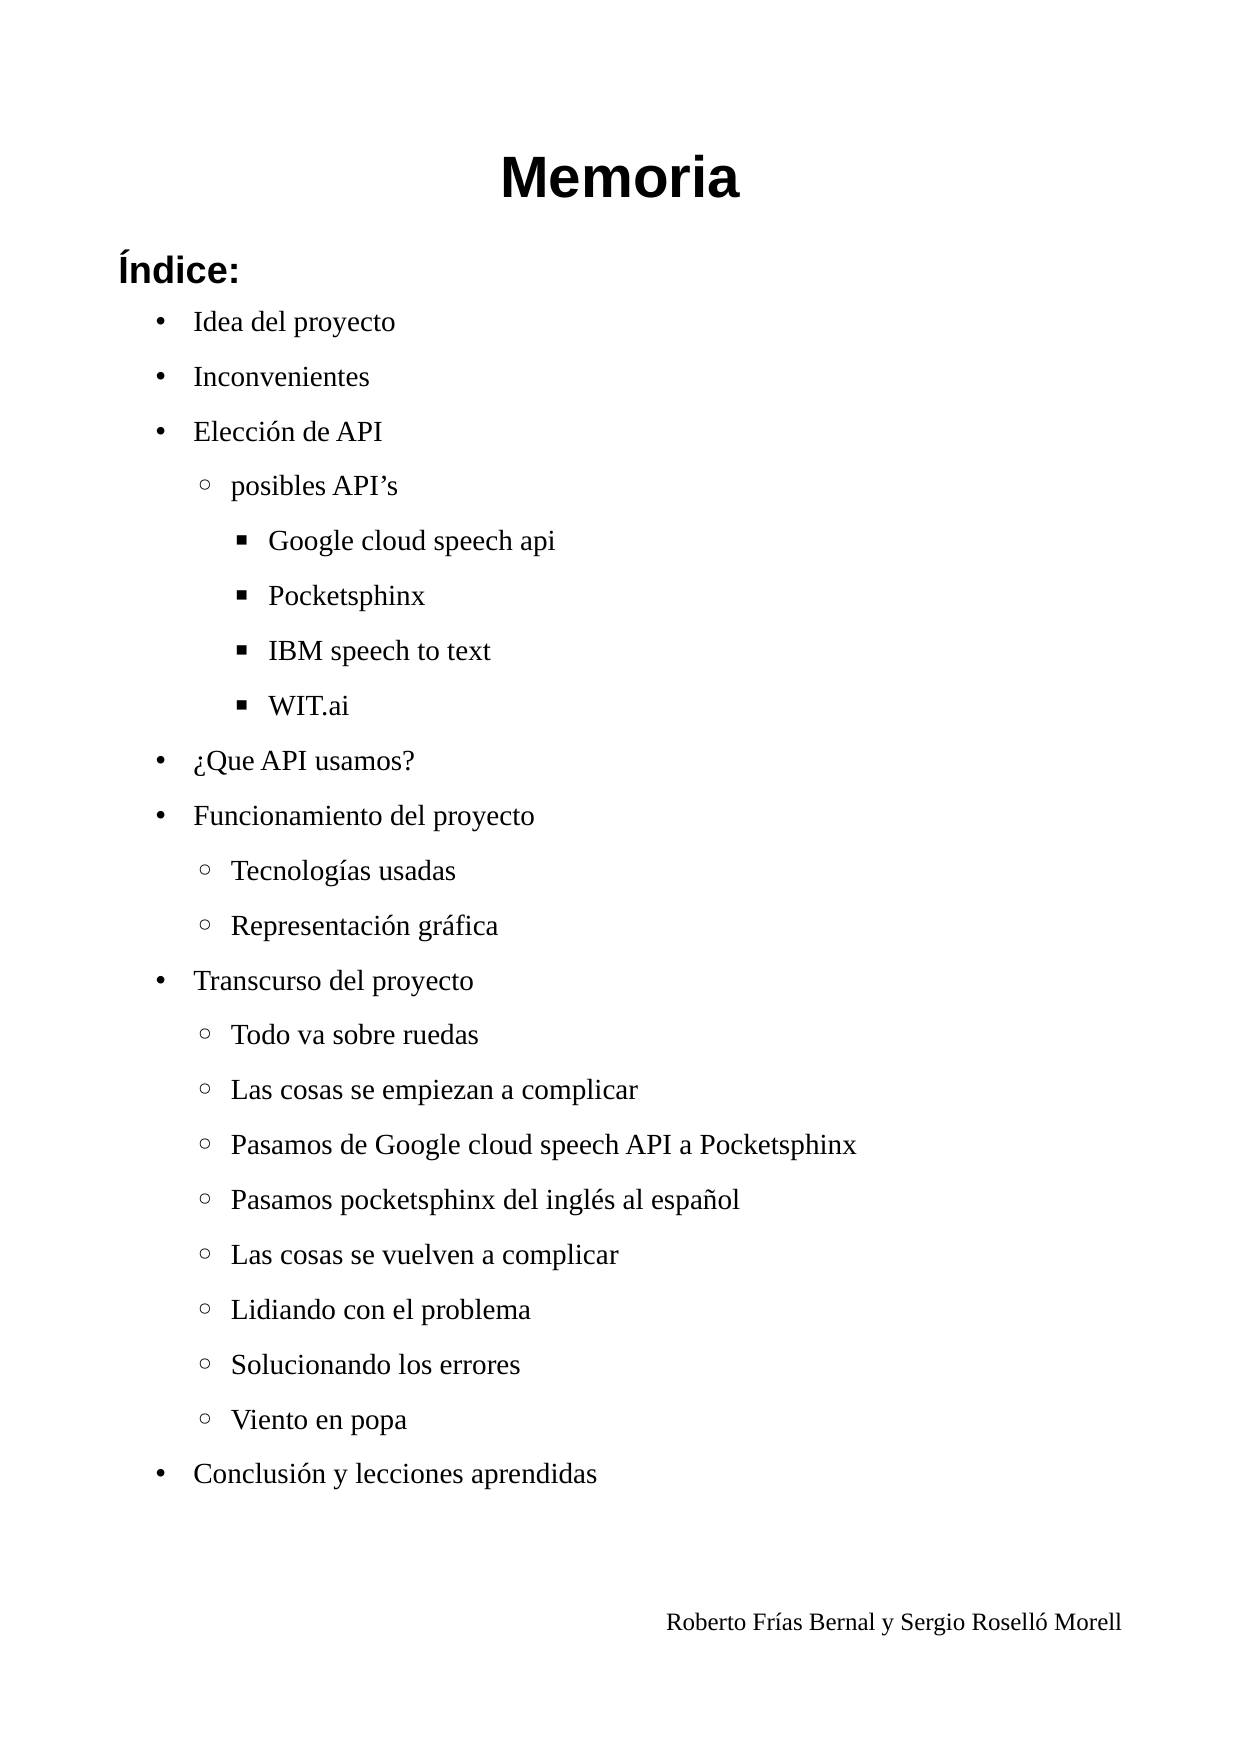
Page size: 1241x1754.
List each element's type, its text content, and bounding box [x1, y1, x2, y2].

list Representación gráfica [193, 908, 1122, 941]
list Pasamos de Google cloud speech API a Pocketsphinx [193, 1127, 1122, 1161]
list Viento en popa [193, 1402, 1122, 1435]
list Google cloud speech api [231, 523, 1122, 557]
list Transcurso del proyecto [156, 963, 1122, 996]
list Todo va sobre ruedas [193, 1017, 1122, 1051]
list Las cosas se empiezan a complicar [193, 1072, 1122, 1106]
title Memoria [118, 143, 1122, 210]
list Lidiando con el problema [193, 1292, 1122, 1326]
list posibles API’s [193, 468, 1122, 502]
list Pocketsphinx [231, 578, 1122, 612]
list Conclusión y lecciones aprendidas [156, 1457, 1122, 1490]
list ¿Que API usamos? [156, 743, 1122, 777]
list Idea del proyecto [156, 304, 1122, 337]
list Pasamos pocketsphinx del inglés al español [193, 1182, 1122, 1216]
list Solucionando los errores [193, 1347, 1122, 1381]
list Tecnologías usadas [193, 853, 1122, 886]
list Inconvenientes [156, 359, 1122, 392]
list WIT.ai [231, 688, 1122, 722]
list Elección de API [156, 414, 1122, 447]
list IBM speech to text [231, 633, 1122, 667]
list Las cosas se vuelven a complicar [193, 1237, 1122, 1271]
list Funcionamiento del proyecto [156, 798, 1122, 832]
subtitle Índice: [118, 248, 1122, 291]
